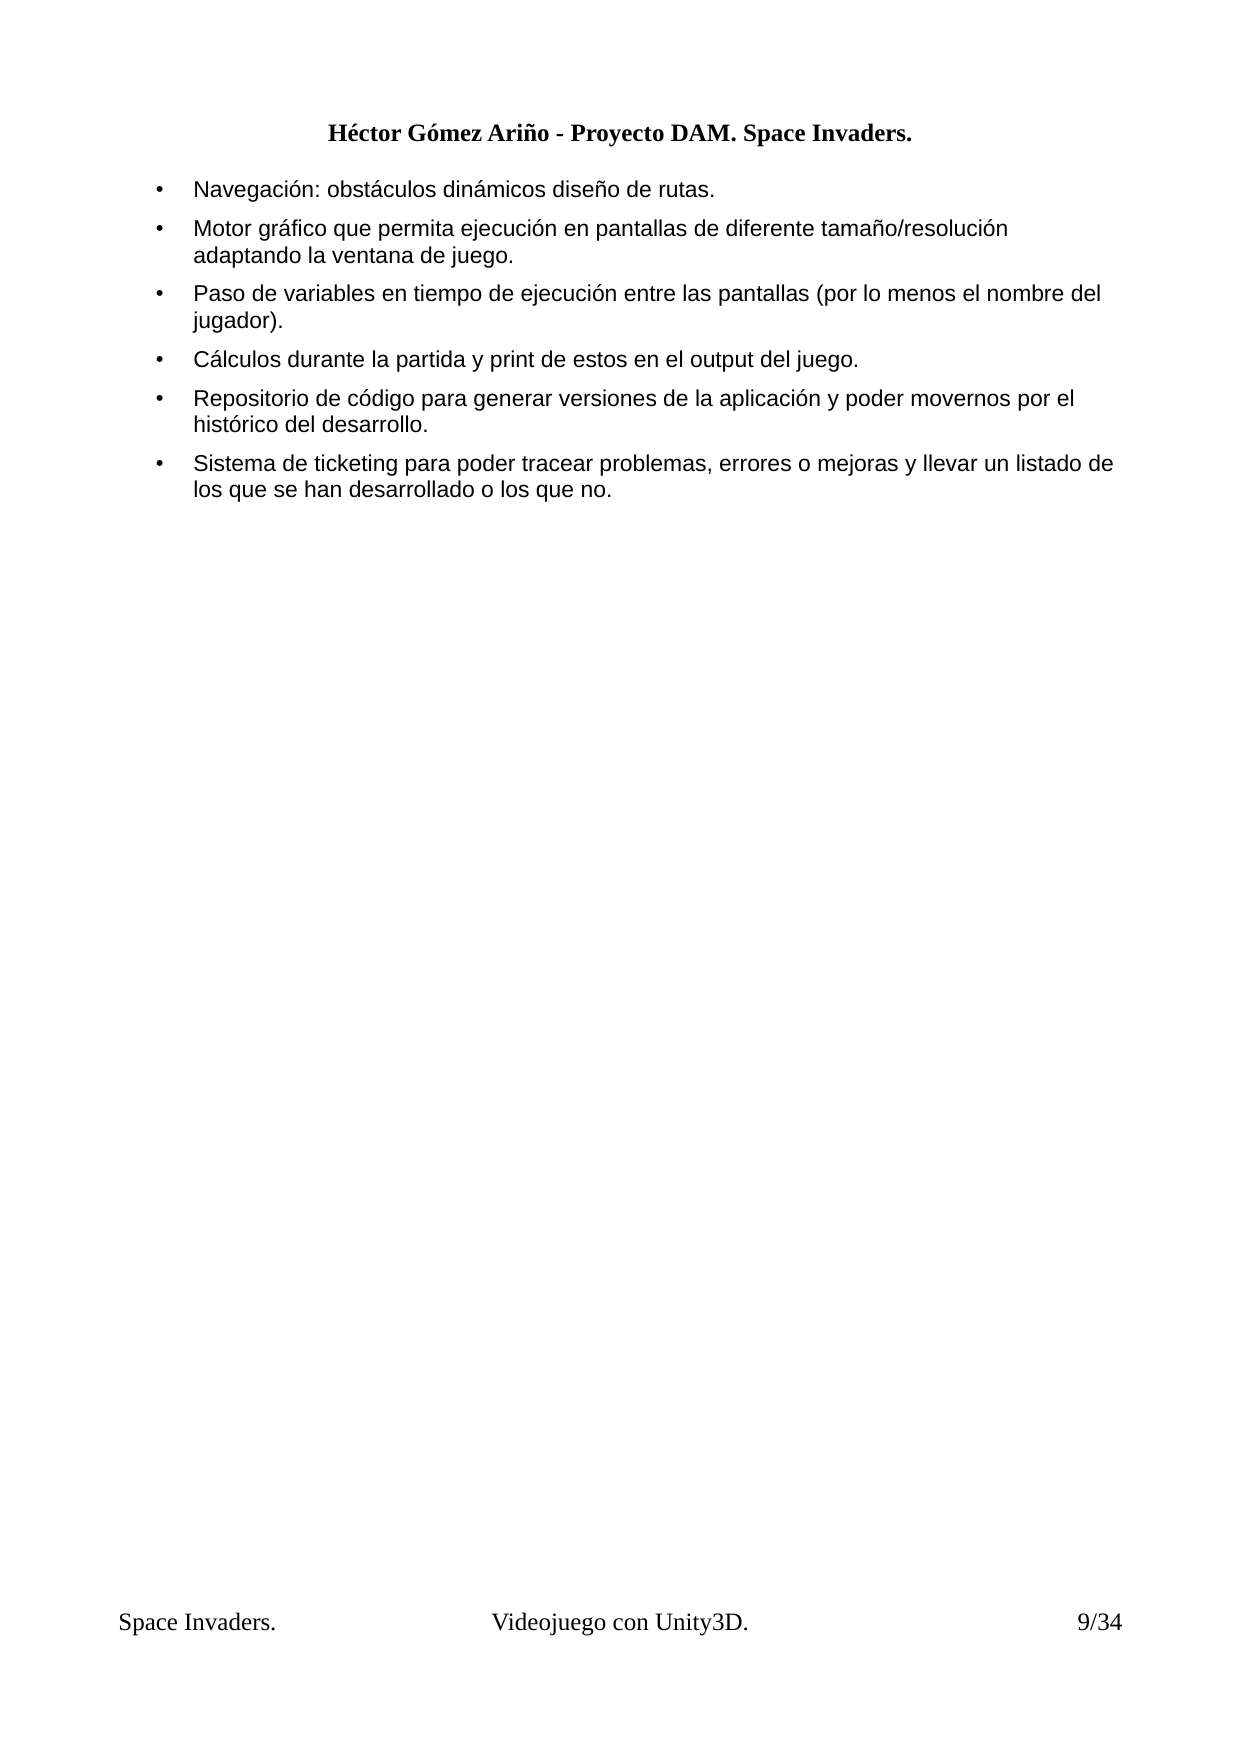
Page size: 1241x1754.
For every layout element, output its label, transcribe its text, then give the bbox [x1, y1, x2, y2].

list Paso de variables en tiempo de ejecución entre las pantallas (por lo menos el nombre del jugador). [156, 280, 1122, 333]
list Repositorio de código para generar versiones de la aplicación y poder movernos por el histórico del desarrollo. [156, 384, 1122, 437]
list Sistema de ticketing para poder tracear problemas, errores o mejoras y llevar un listado de los que se han desarrollado o los que no. [156, 450, 1122, 502]
list Motor gráfico que permita ejecución en pantallas de diferente tamaño/resolución adaptando la ventana de juego. [156, 215, 1122, 268]
list Navegación: obstáculos dinámicos diseño de rutas. [156, 176, 1122, 203]
list Cálculos durante la partida y print de estos en el output del juego. [156, 346, 1122, 372]
